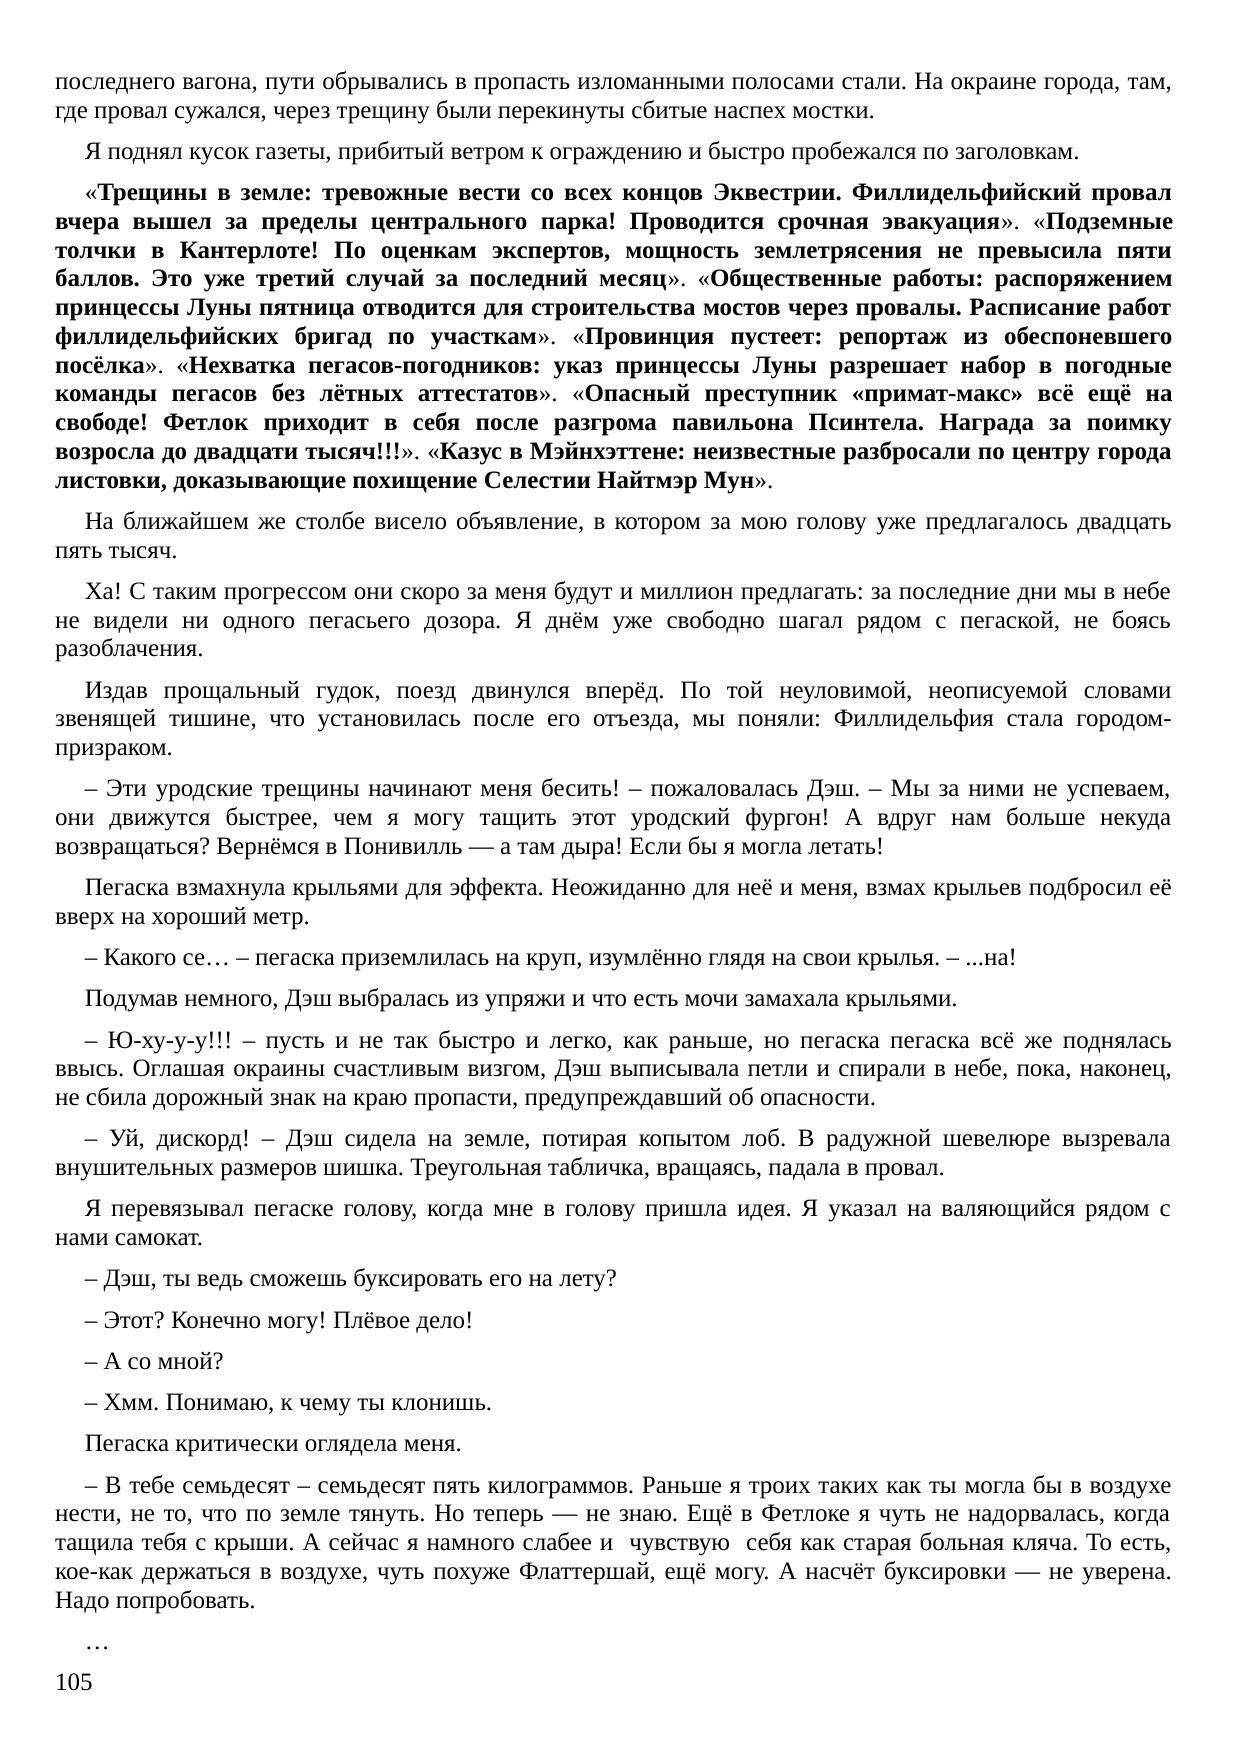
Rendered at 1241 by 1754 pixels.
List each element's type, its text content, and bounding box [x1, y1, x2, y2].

text – А со мной? [55, 1346, 1173, 1375]
text Издав прощальный гудок, поезд двинулся вперёд. По той неуловимой, неописуемой словами звенящей тишине, что установилась после его отъезда, мы поняли: Филлидельфия стала городом-призраком. [55, 675, 1173, 761]
text Ха! С таким прогрессом они скоро за меня будут и миллион предлагать: за последние дни мы в небе не видели ни одного пегасьего дозора. Я днём уже свободно шагал рядом с пегаской, не боясь разоблачения. [55, 576, 1173, 662]
text Я поднял кусок газеты, прибитый ветром к ограждению и быстро пробежался по заголовкам. [55, 136, 1173, 165]
text – Какого се… – пегаска приземлилась на круп, изумлённо глядя на свои крылья. – ...на! [55, 942, 1173, 971]
text – Этот? Конечно могу! Плёвое дело! [55, 1305, 1173, 1333]
text – Хмм. Понимаю, к чему ты клонишь. [55, 1387, 1173, 1416]
text – Дэш, ты ведь сможешь буксировать его на лету? [55, 1263, 1173, 1292]
text последнего вагона, пути обрывались в пропасть изломанными полосами стали. На окраине города, там, где провал сужался, через трещину были перекинуты сбитые наспех мостки. [55, 66, 1173, 123]
text Я перевязывал пегаске голову, когда мне в голову пришла идея. Я указал на валяющийся рядом с нами самокат. [55, 1193, 1173, 1251]
text – В тебе семьдесят – семьдесят пять килограммов. Раньше я троих таких как ты могла бы в воздухе нести, не то, что по земле тянуть. Но теперь — не знаю. Ещё в Фетлоке я чуть не надорвалась, когда тащила тебя с крыши. А сейчас я намного слабее и чувствую себя как старая больная кляча. То есть, кое-как держаться в воздухе, чуть похуже Флаттершай, ещё могу. А насчёт буксировки — не уверена. Надо попробовать. [55, 1470, 1173, 1613]
text – Уй, дискорд! – Дэш сидела на земле, потирая копытом лоб. В радужной шевелюре вызревала внушительных размеров шишка. Треугольная табличка, вращаясь, падала в провал. [55, 1123, 1173, 1181]
text Подумав немного, Дэш выбралась из упряжи и что есть мочи замахала крыльями. [55, 983, 1173, 1012]
text «Трещины в земле: тревожные вести со всех концов Эквестрии. Филлидельфийский провал вчера вышел за пределы центрального парка! Проводится срочная эвакуация». «Подземные толчки в Кантерлоте! По оценкам экспертов, мощность землетрясения не превысила пяти баллов. Это уже третий случай за последний месяц». «Общественные работы: распоряжением принцессы Луны пятница отводится для строительства мостов через провалы. Расписание работ филлидельфийских бригад по участкам». «Провинция пустеет: репортаж из обеспоневшего посёлка». «Нехватка пегасов-погодников: указ принцессы Луны разрешает набор в погодные команды пегасов без лётных аттестатов». «Опасный преступник «примат-макс» всё ещё на свободе! Фетлок приходит в себя после разгрома павильона Псинтела. Награда за поимку возросла до двадцати тысяч!!!». «Казус в Мэйнхэттене: неизвестные разбросали по центру города листовки, доказывающие похищение Селестии Найтмэр Мун». [55, 177, 1173, 493]
text Пегаска критически оглядела меня. [55, 1428, 1173, 1457]
text – Эти уродские трещины начинают меня бесить! – пожаловалась Дэш. – Мы за ними не успеваем, они движутся быстрее, чем я могу тащить этот уродский фургон! А вдруг нам больше некуда возвращаться? Вернёмся в Понивилль — а там дыра! Если бы я могла летать! [55, 773, 1173, 860]
text Пегаска взмахнула крыльями для эффекта. Неожиданно для неё и меня, взмах крыльев подбросил её вверх на хороший метр. [55, 872, 1173, 930]
text На ближайшем же столбе висело объявление, в котором за мою голову уже предлагалось двадцать пять тысяч. [55, 506, 1173, 563]
text … [55, 1626, 1173, 1655]
text – Ю-ху-у-у!!! – пусть и не так быстро и легко, как раньше, но пегаска пегаска всё же поднялась ввысь. Оглашая окраины счастливым визгом, Дэш выписывала петли и спирали в небе, пока, наконец, не сбила дорожный знак на краю пропасти, предупреждавший об опасности. [55, 1025, 1173, 1111]
